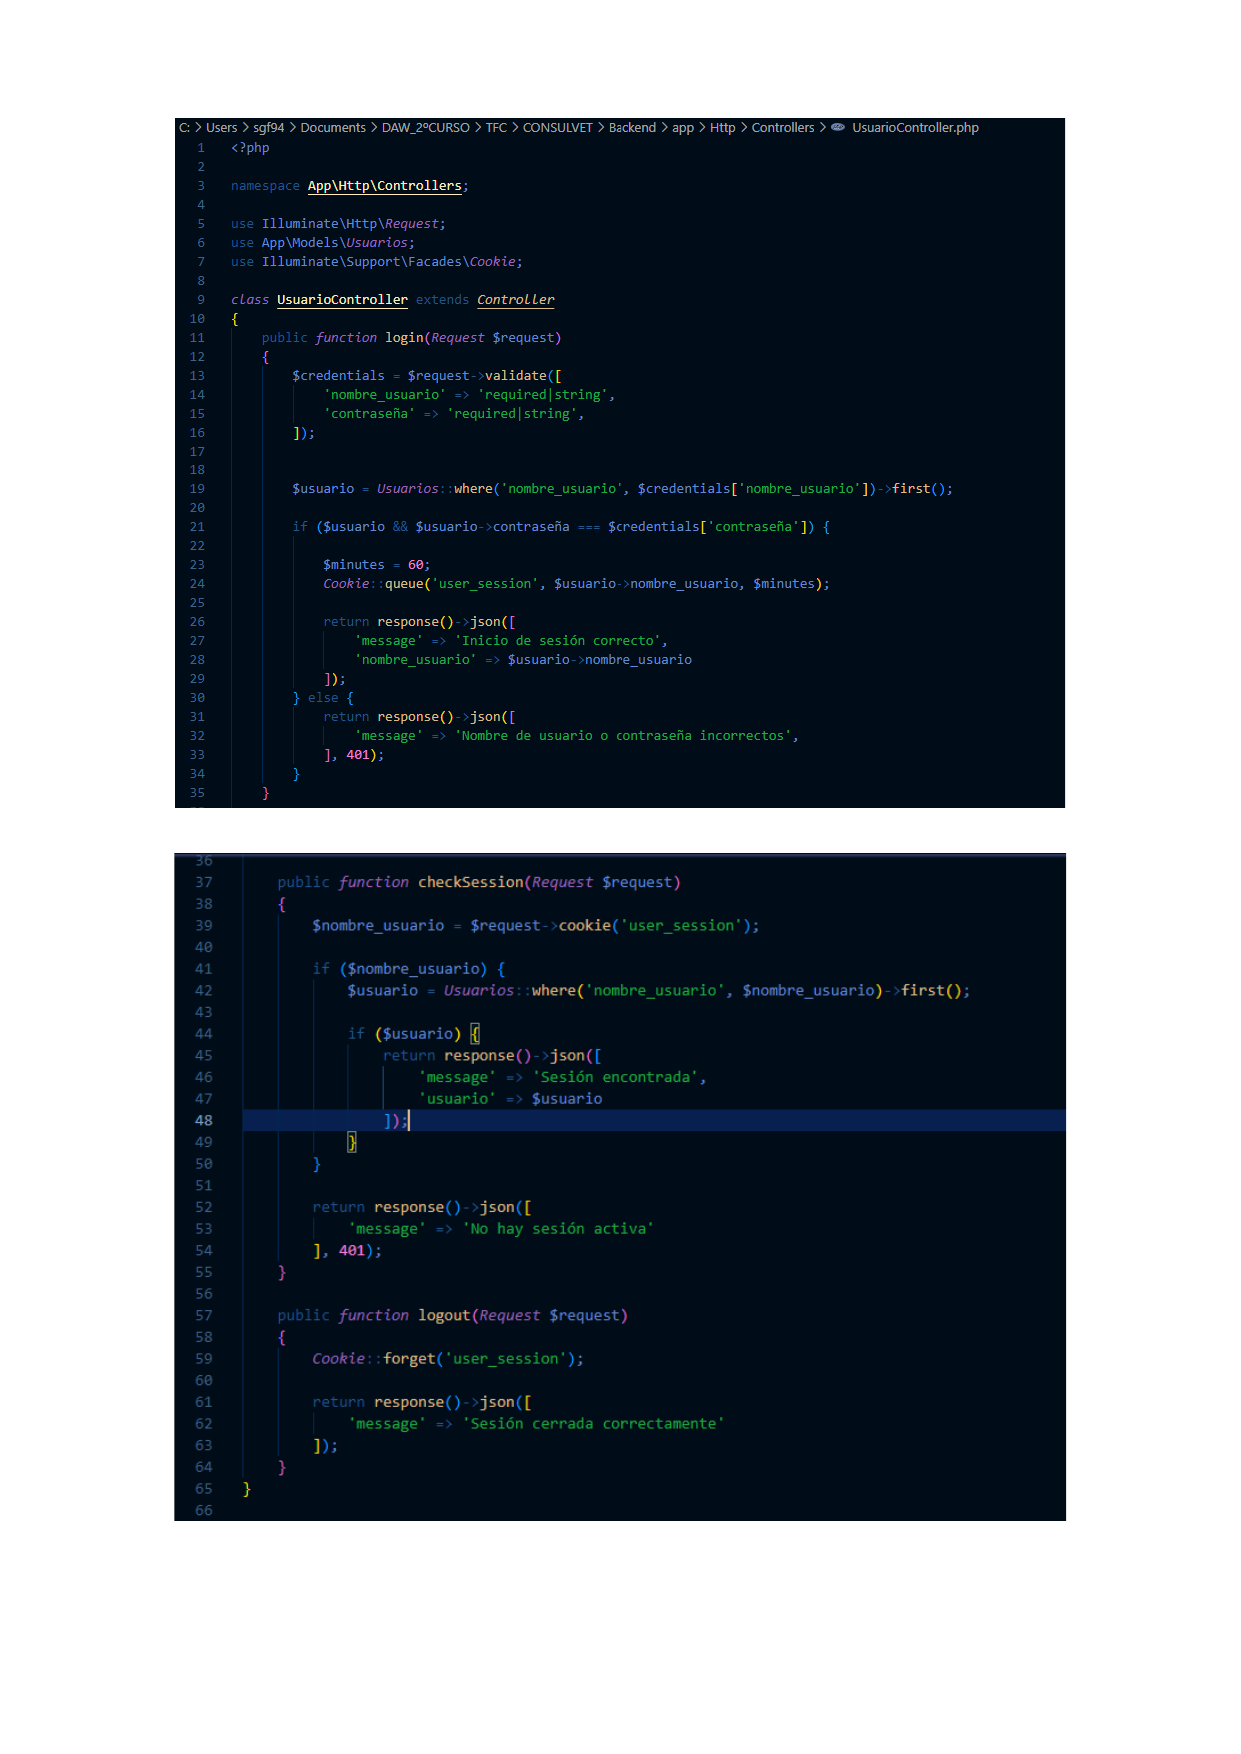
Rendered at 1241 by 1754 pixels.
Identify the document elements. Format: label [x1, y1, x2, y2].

picture [174, 853, 1067, 1521]
picture [175, 118, 1066, 808]
